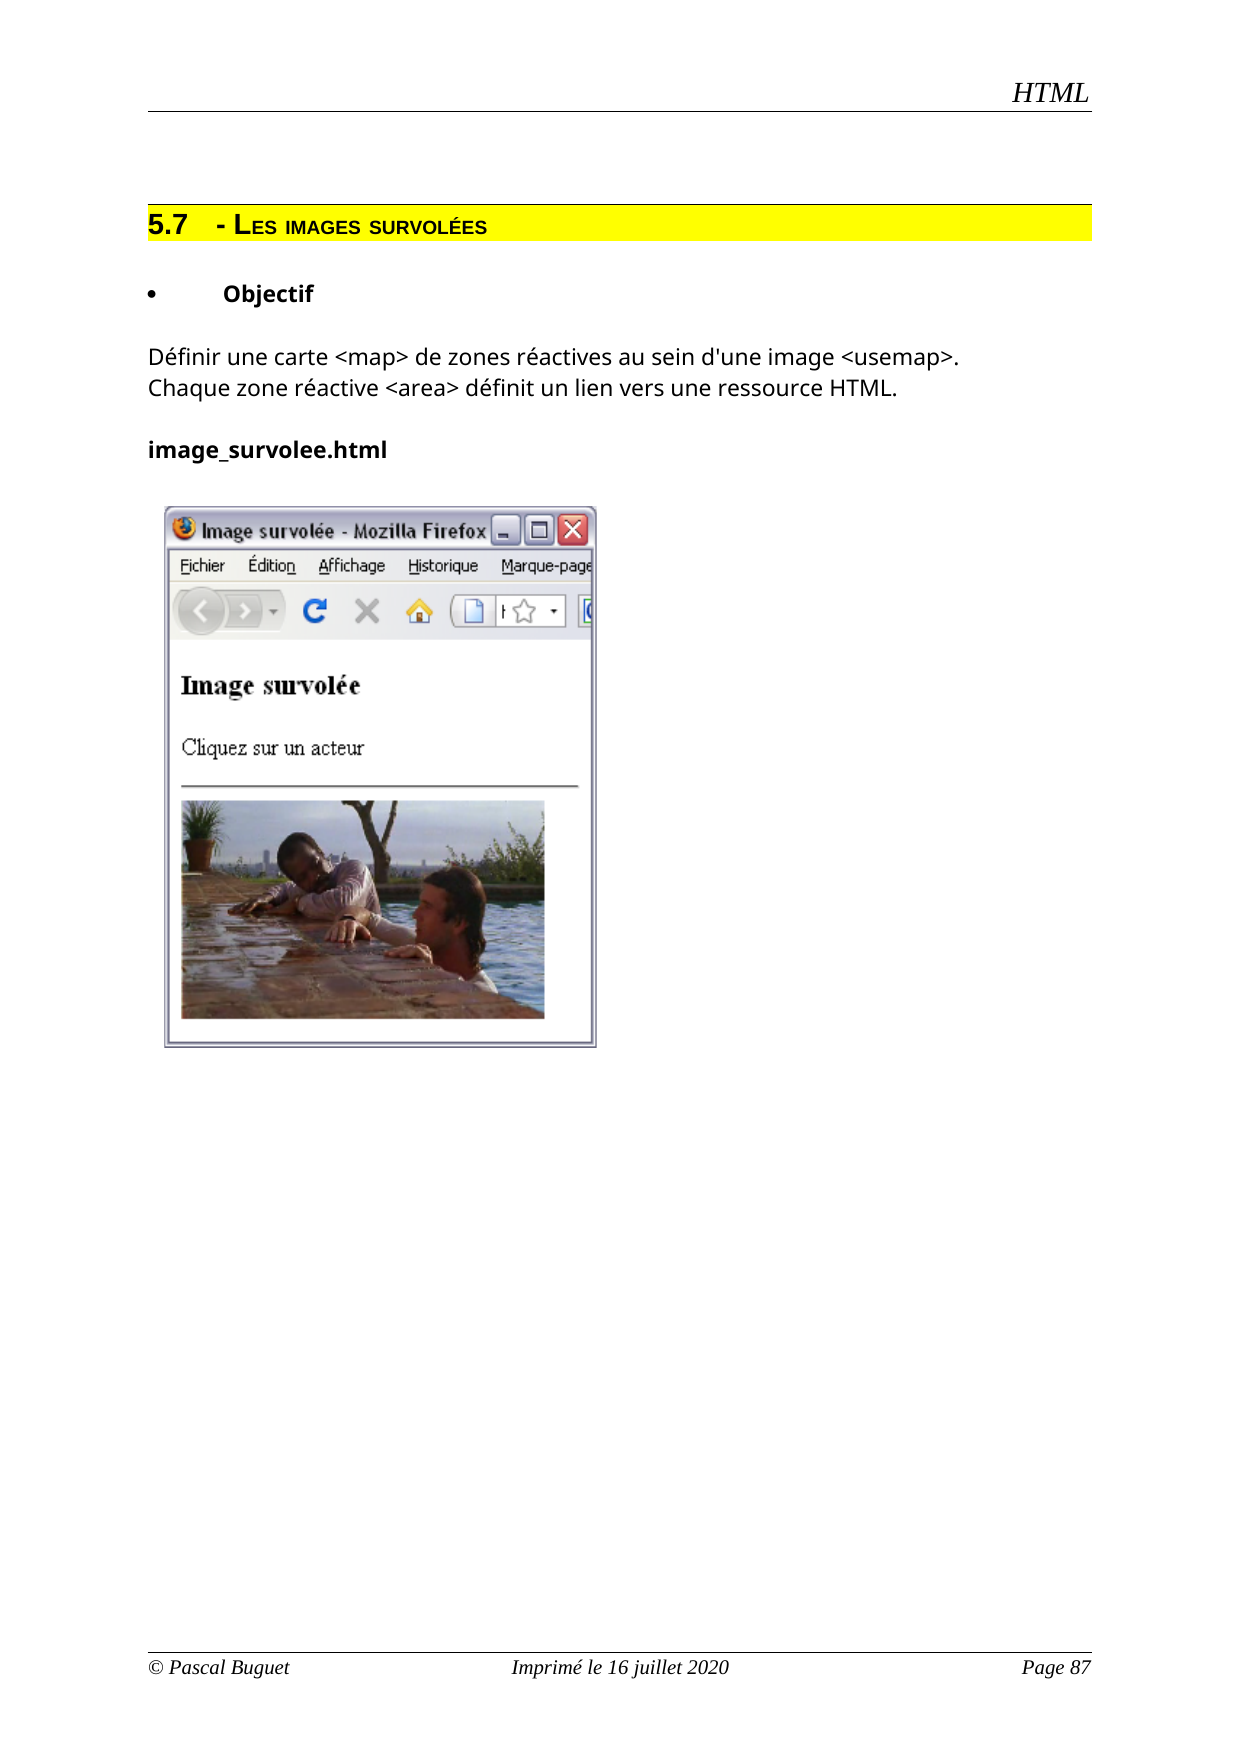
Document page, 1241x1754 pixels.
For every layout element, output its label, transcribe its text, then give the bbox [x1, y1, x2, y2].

list Objectif [148, 278, 1092, 309]
text Définir une carte <map> de zones réactives au sein d'une image <usemap>. [148, 341, 1092, 372]
subtitle - Les images survolées [148, 205, 1092, 241]
picture [164, 506, 597, 1048]
text Chaque zone réactive <area> définit un lien vers une ressource HTML. [148, 372, 1092, 403]
text image_survolee.html [148, 434, 1092, 466]
